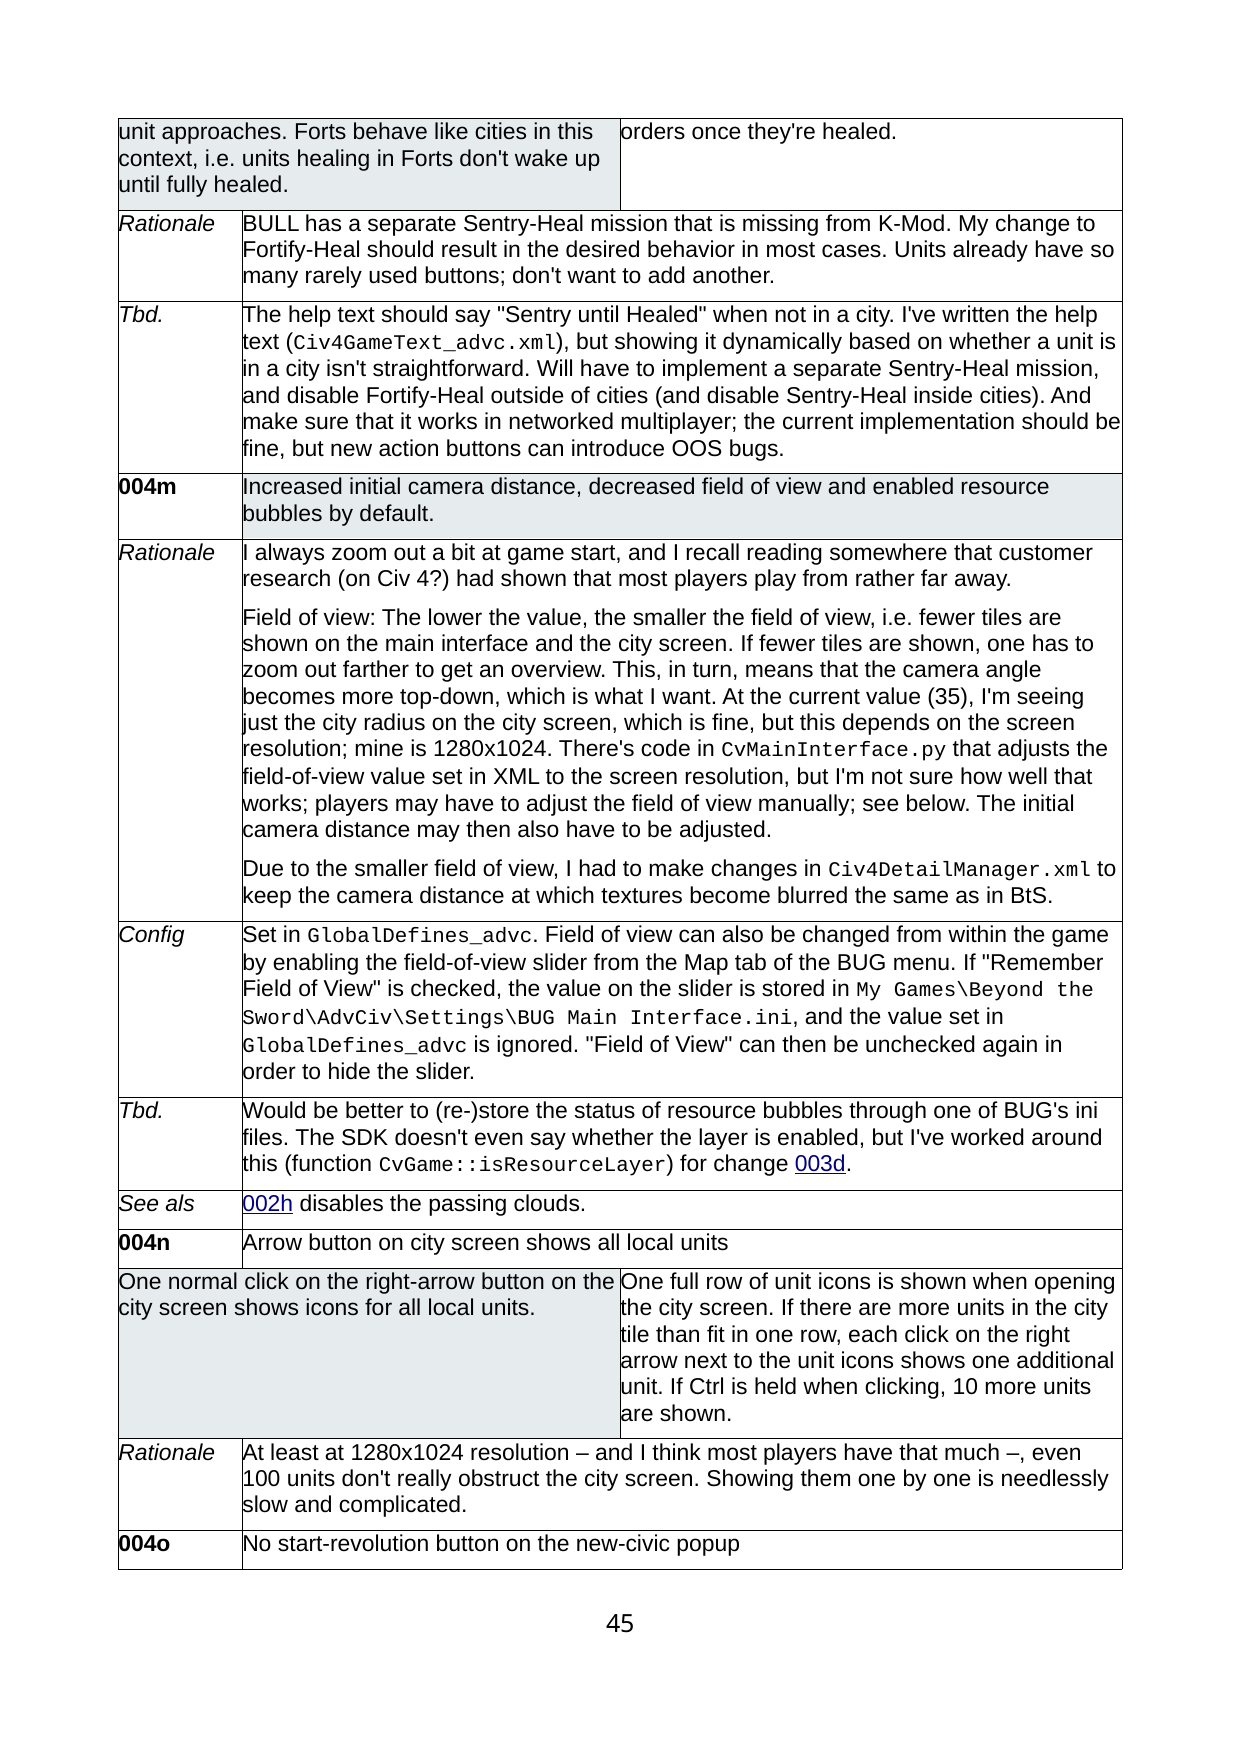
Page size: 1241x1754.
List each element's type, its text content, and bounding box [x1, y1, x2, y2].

table_cell Increased initial camera distance, decreased field of view and enabled resource bubbles by default. [243, 474, 1122, 538]
table_cell One normal click on the right-arrow button on the city screen shows icons for all local units. [119, 1269, 620, 1438]
table_cell Would be better to (re-)store the status of resource bubbles through one of BUG's ini files. The SDK doesn't even say whether the layer is enabled, but I've worked around this (function CvGame::isResourceLayer) for change 003d. [243, 1098, 1122, 1190]
table_cell orders once they're healed. [621, 119, 1122, 210]
table_cell See als [119, 1191, 242, 1229]
table_cell BULL has a separate Sentry-Heal mission that is missing from K-Mod. My change to Fortify-Heal should result in the desired behavior in most cases. Units already have so many rarely used buttons; don't want to add another. [243, 211, 1122, 301]
table_cell 004o [119, 1531, 242, 1569]
table_cell Set in GlobalDefines_advc. Field of view can also be changed from within the game by enabling the field-of-view slider from the Map tab of the BUG menu. If "Remember Field of View" is checked, the value on the slider is stored in My Games\Beyond the Sword\AdvCiv\Settings\BUG Main Interface.ini, and the value set in GlobalDefines_advc is ignored. "Field of View" can then be unchecked again in order to hide the slider. [243, 922, 1122, 1097]
table_cell Tbd. [119, 302, 242, 473]
table_cell Rationale [119, 540, 242, 921]
table_cell Config [119, 922, 242, 1097]
table_cell The help text should say "Sentry until Healed" when not in a city. I've written the help text (Civ4GameText_advc.xml), but showing it dynamically based on whether a unit is in a city isn't straightforward. Will have to implement a separate Sentry-Heal mission, and disable Fortify-Heal outside of cities (and disable Sentry-Heal inside cities). And make sure that it works in networked multiplayer; the current implementation should be fine, but new action buttons can introduce OOS bugs. [243, 302, 1122, 473]
table_cell No start-revolution button on the new-civic popup [243, 1531, 1122, 1569]
table_cell 004n [119, 1230, 242, 1268]
table_cell 002h disables the passing clouds. [243, 1191, 1122, 1229]
table_cell 004m [119, 474, 242, 538]
table_cell Rationale [119, 1439, 242, 1530]
table_cell Rationale [119, 211, 242, 301]
table_cell unit approaches. Forts behave like cities in this context, i.e. units healing in Forts don't wake up until fully healed. [119, 119, 620, 210]
table_cell Arrow button on city screen shows all local units [243, 1230, 1122, 1268]
table_cell Tbd. [119, 1098, 242, 1190]
table_cell At least at 1280x1024 resolution – and I think most players have that much –, even 100 units don't really obstruct the city screen. Showing them one by one is needlessly slow and complicated. [243, 1439, 1122, 1530]
table_cell I always zoom out a bit at game start, and I recall reading somewhere that customer research (on Civ 4?) had shown that most players play from rather far away. Field of view: The lower the value, the smaller the field of view, i.e. fewer tiles are shown on the main interface and the city screen. If fewer tiles are shown, one has to zoom out farther to get an overview. This, in turn, means that the camera angle becomes more top-down, which is what I want. At the current value (35), I'm seeing just the city radius on the city screen, which is fine, but this depends on the screen resolution; mine is 1280x1024. There's code in CvMainInterface.py that adjusts the field-of-view value set in XML to the screen resolution, but I'm not sure how well that works; players may have to adjust the field of view manually; see below. The initial camera distance may then also have to be adjusted. Due to the smaller field of view, I had to make changes in Civ4DetailManager.xml to keep the camera distance at which textures become blurred the same as in BtS. [243, 540, 1122, 921]
table_cell One full row of unit icons is shown when opening the city screen. If there are more units in the city tile than fit in one row, each click on the right arrow next to the unit icons shows one additional unit. If Ctrl is held when clicking, 10 more units are shown. [621, 1269, 1122, 1438]
